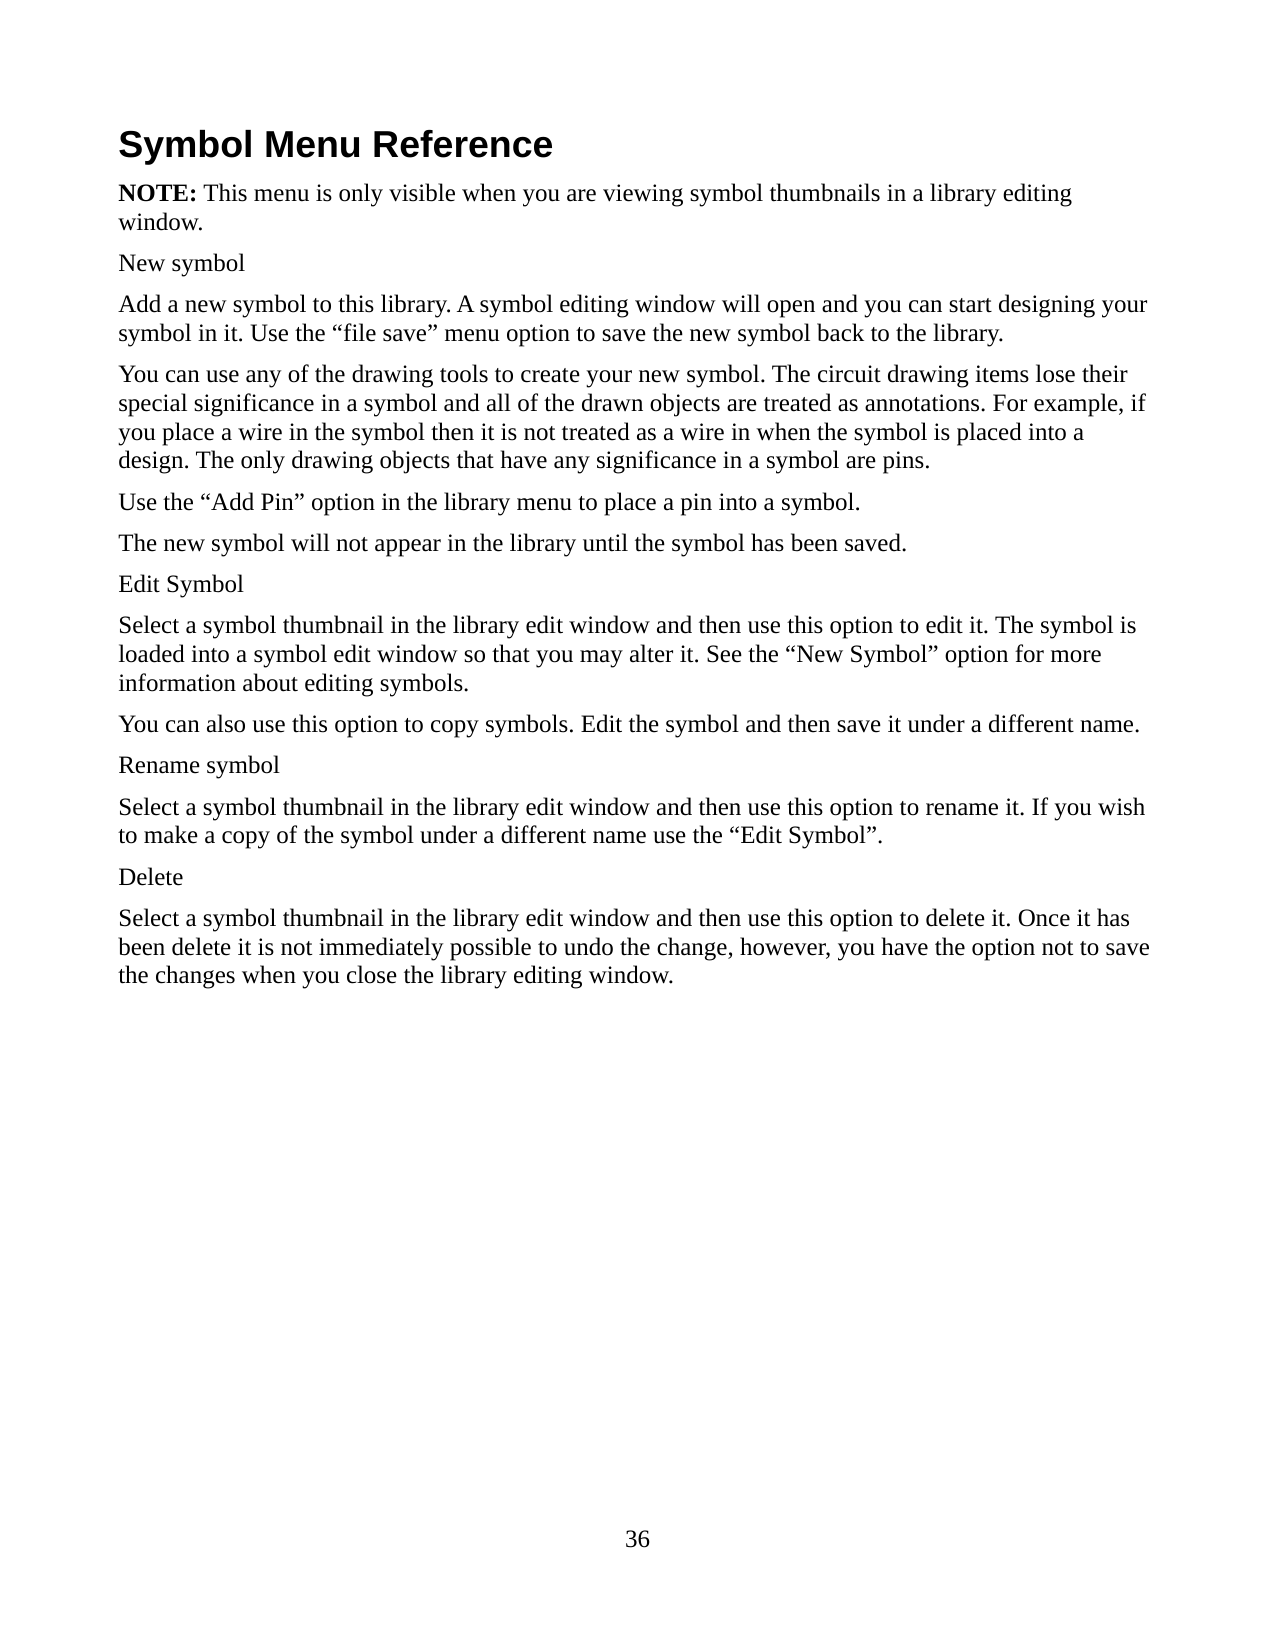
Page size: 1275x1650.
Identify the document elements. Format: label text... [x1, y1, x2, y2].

text Select a symbol thumbnail in the library edit window and then use this option to delete it. Once it has been delete it is not immediately possible to undo the change, however, you have the option not to save the changes when you close the library editing window. [118, 903, 1157, 989]
text Rename symbol [118, 750, 1157, 779]
text Add a new symbol to this library. A symbol editing window will open and you can start designing your symbol in it. Use the “file save” menu option to save the new symbol back to the library. [118, 289, 1157, 347]
text You can also use this option to copy symbols. Edit the symbol and then save it under a different name. [118, 709, 1157, 738]
text Delete [118, 862, 1157, 890]
text You can use any of the drawing tools to create your new symbol. The circuit drawing items lose their special significance in a symbol and all of the drawn objects are treated as annotations. For example, if you place a wire in the symbol then it is not treated as a wire in when the symbol is placed into a design. The only drawing objects that have any significance in a symbol are pins. [118, 359, 1157, 474]
text NOTE: This menu is only visible when you are viewing symbol thumbnails in a library editing window. [118, 178, 1157, 235]
text Edit Symbol [118, 569, 1157, 598]
text Symbol Menu Reference [118, 122, 1157, 165]
text The new symbol will not appear in the library until the symbol has been saved. [118, 528, 1157, 557]
text Use the “Add Pin” option in the library menu to place a pin into a symbol. [118, 487, 1157, 515]
text Select a symbol thumbnail in the library edit window and then use this option to rename it. If you wish to make a copy of the symbol under a different name use the “Edit Symbol”. [118, 792, 1157, 849]
text New symbol [118, 248, 1157, 277]
text Select a symbol thumbnail in the library edit window and then use this option to edit it. The symbol is loaded into a symbol edit window so that you may alter it. See the “New Symbol” option for more information about editing symbols. [118, 610, 1157, 697]
